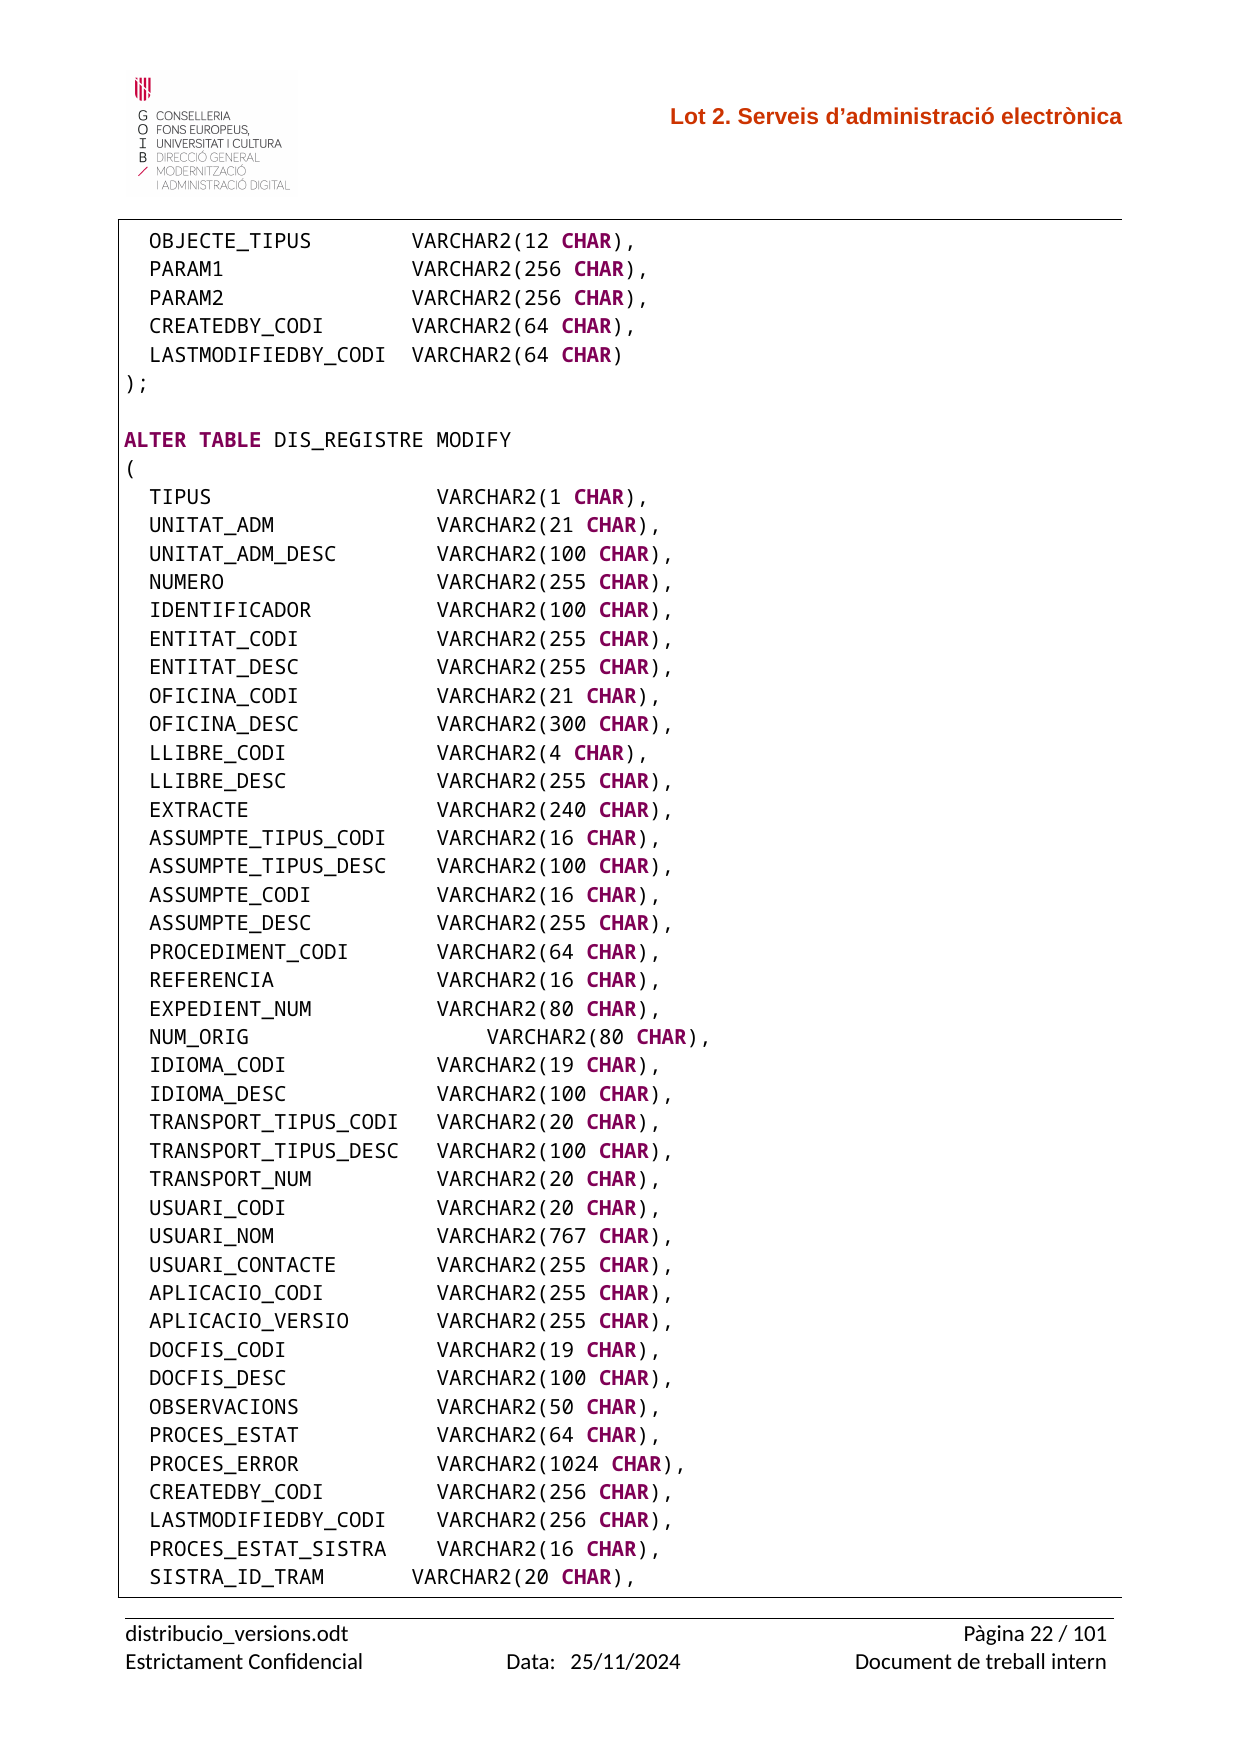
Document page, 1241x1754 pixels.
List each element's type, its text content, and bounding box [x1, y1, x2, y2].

picture [126, 70, 299, 197]
table_header OBJECTE_TIPUS VARCHAR2(12 CHAR), PARAM1 VARCHAR2(256 CHAR), PARAM2 VARCHAR2(256 CHAR), CREATEDBY_CODI VARCHAR2(64 CHAR), LASTMODIFIEDBY_CODI VARCHAR2(64 CHAR) ); ALTER TABLE DIS_REGISTRE MODIFY ( TIPUS VARCHAR2(1 CHAR), UNITAT_ADM VARCHAR2(21 CHAR), UNITAT_ADM_DESC VARCHAR2(100 CHAR), NUMERO VARCHAR2(255 CHAR), IDENTIFICADOR VARCHAR2(100 CHAR), ENTITAT_CODI VARCHAR2(255 CHAR), ENTITAT_DESC VARCHAR2(255 CHAR), OFICINA_CODI VARCHAR2(21 CHAR), OFICINA_DESC VARCHAR2(300 CHAR), LLIBRE_CODI VARCHAR2(4 CHAR), LLIBRE_DESC VARCHAR2(255 CHAR), EXTRACTE VARCHAR2(240 CHAR), ASSUMPTE_TIPUS_CODI VARCHAR2(16 CHAR), ASSUMPTE_TIPUS_DESC VARCHAR2(100 CHAR), ASSUMPTE_CODI VARCHAR2(16 CHAR), ASSUMPTE_DESC VARCHAR2(255 CHAR), PROCEDIMENT_CODI VARCHAR2(64 CHAR), REFERENCIA VARCHAR2(16 CHAR), EXPEDIENT_NUM VARCHAR2(80 CHAR), NUM_ORIG VARCHAR2(80 CHAR), IDIOMA_CODI VARCHAR2(19 CHAR), IDIOMA_DESC VARCHAR2(100 CHAR), TRANSPORT_TIPUS_CODI VARCHAR2(20 CHAR), TRANSPORT_TIPUS_DESC VARCHAR2(100 CHAR), TRANSPORT_NUM VARCHAR2(20 CHAR), USUARI_CODI VARCHAR2(20 CHAR), USUARI_NOM VARCHAR2(767 CHAR), USUARI_CONTACTE VARCHAR2(255 CHAR), APLICACIO_CODI VARCHAR2(255 CHAR), APLICACIO_VERSIO VARCHAR2(255 CHAR), DOCFIS_CODI VARCHAR2(19 CHAR), DOCFIS_DESC VARCHAR2(100 CHAR), OBSERVACIONS VARCHAR2(50 CHAR), PROCES_ESTAT VARCHAR2(64 CHAR), PROCES_ERROR VARCHAR2(1024 CHAR), CREATEDBY_CODI VARCHAR2(256 CHAR), LASTMODIFIEDBY_CODI VARCHAR2(256 CHAR), PROCES_ESTAT_SISTRA VARCHAR2(16 CHAR), SISTRA_ID_TRAM VARCHAR2(20 CHAR), [119, 220, 1122, 1597]
